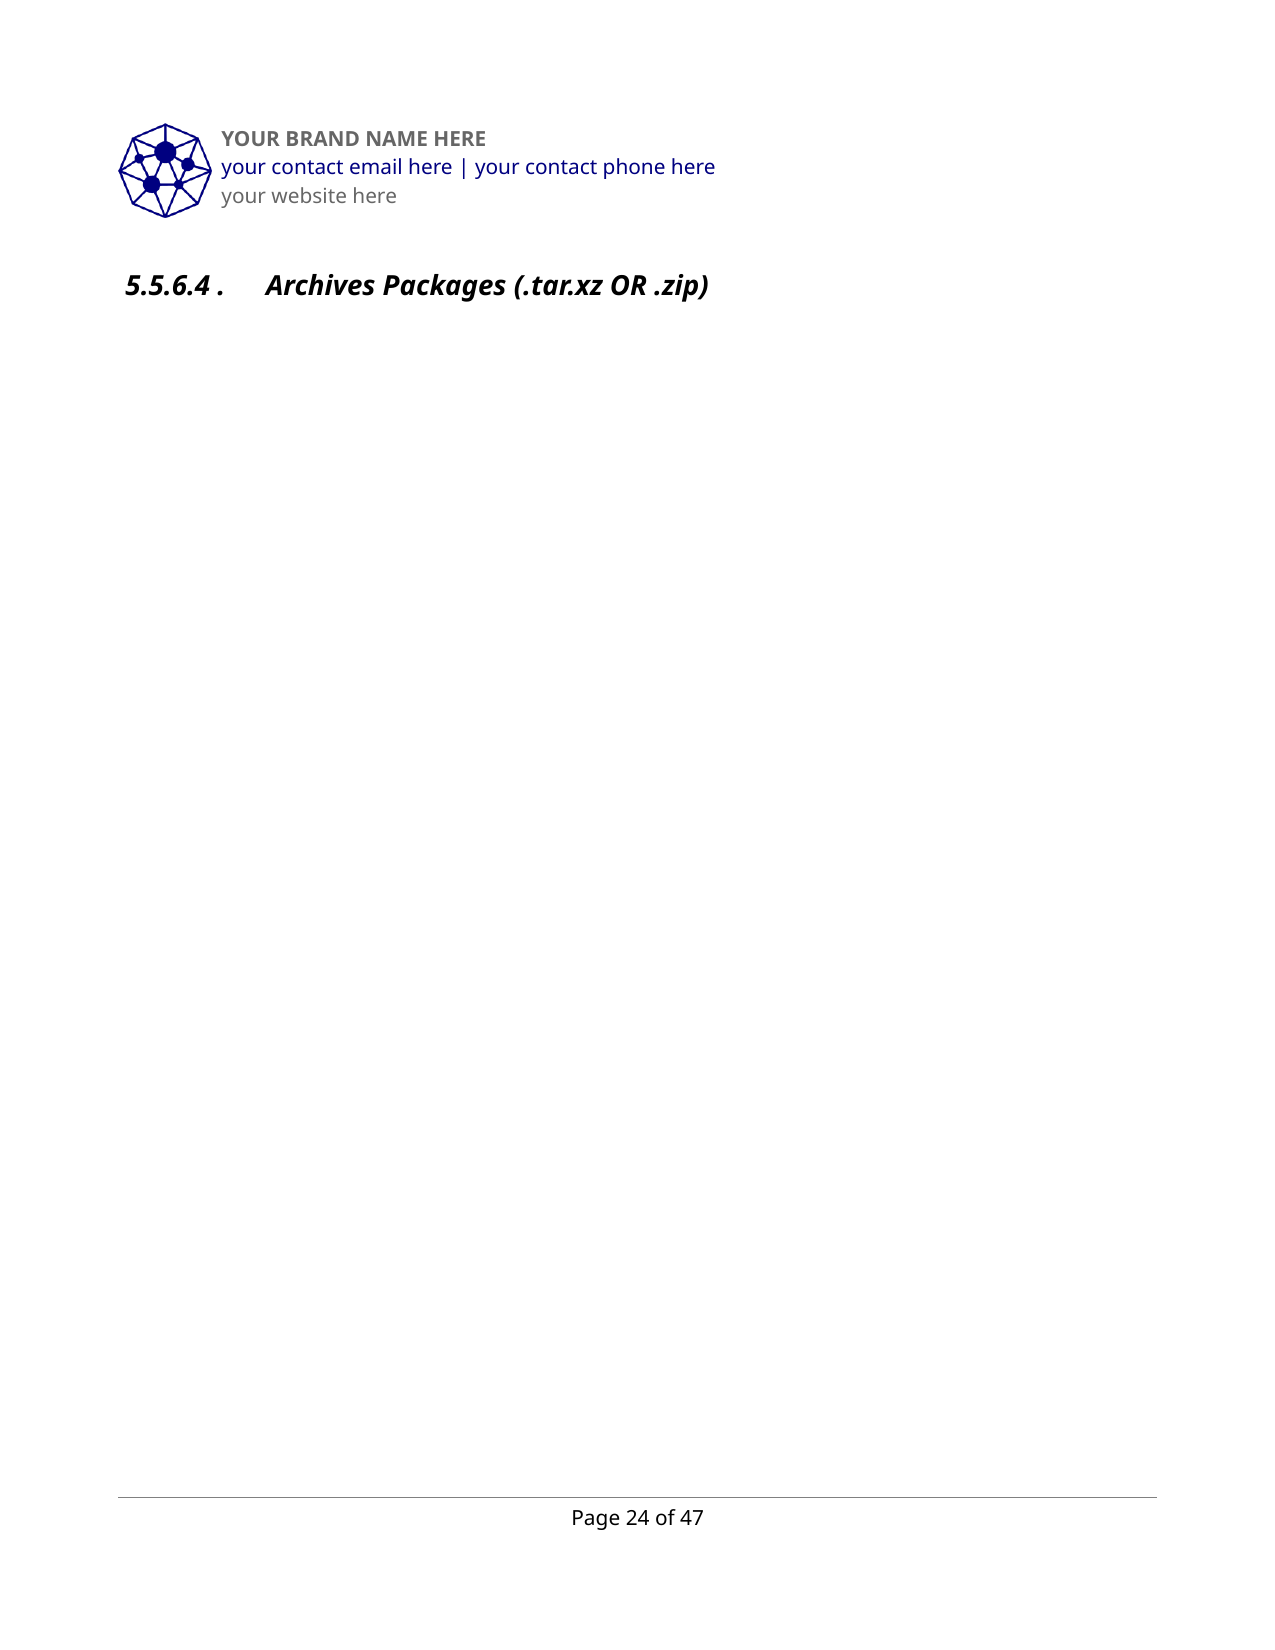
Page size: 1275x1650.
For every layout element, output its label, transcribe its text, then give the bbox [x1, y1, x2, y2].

subtitle Archives Packages (.tar.xz OR .zip) [118, 265, 1157, 303]
picture [118, 123, 212, 218]
